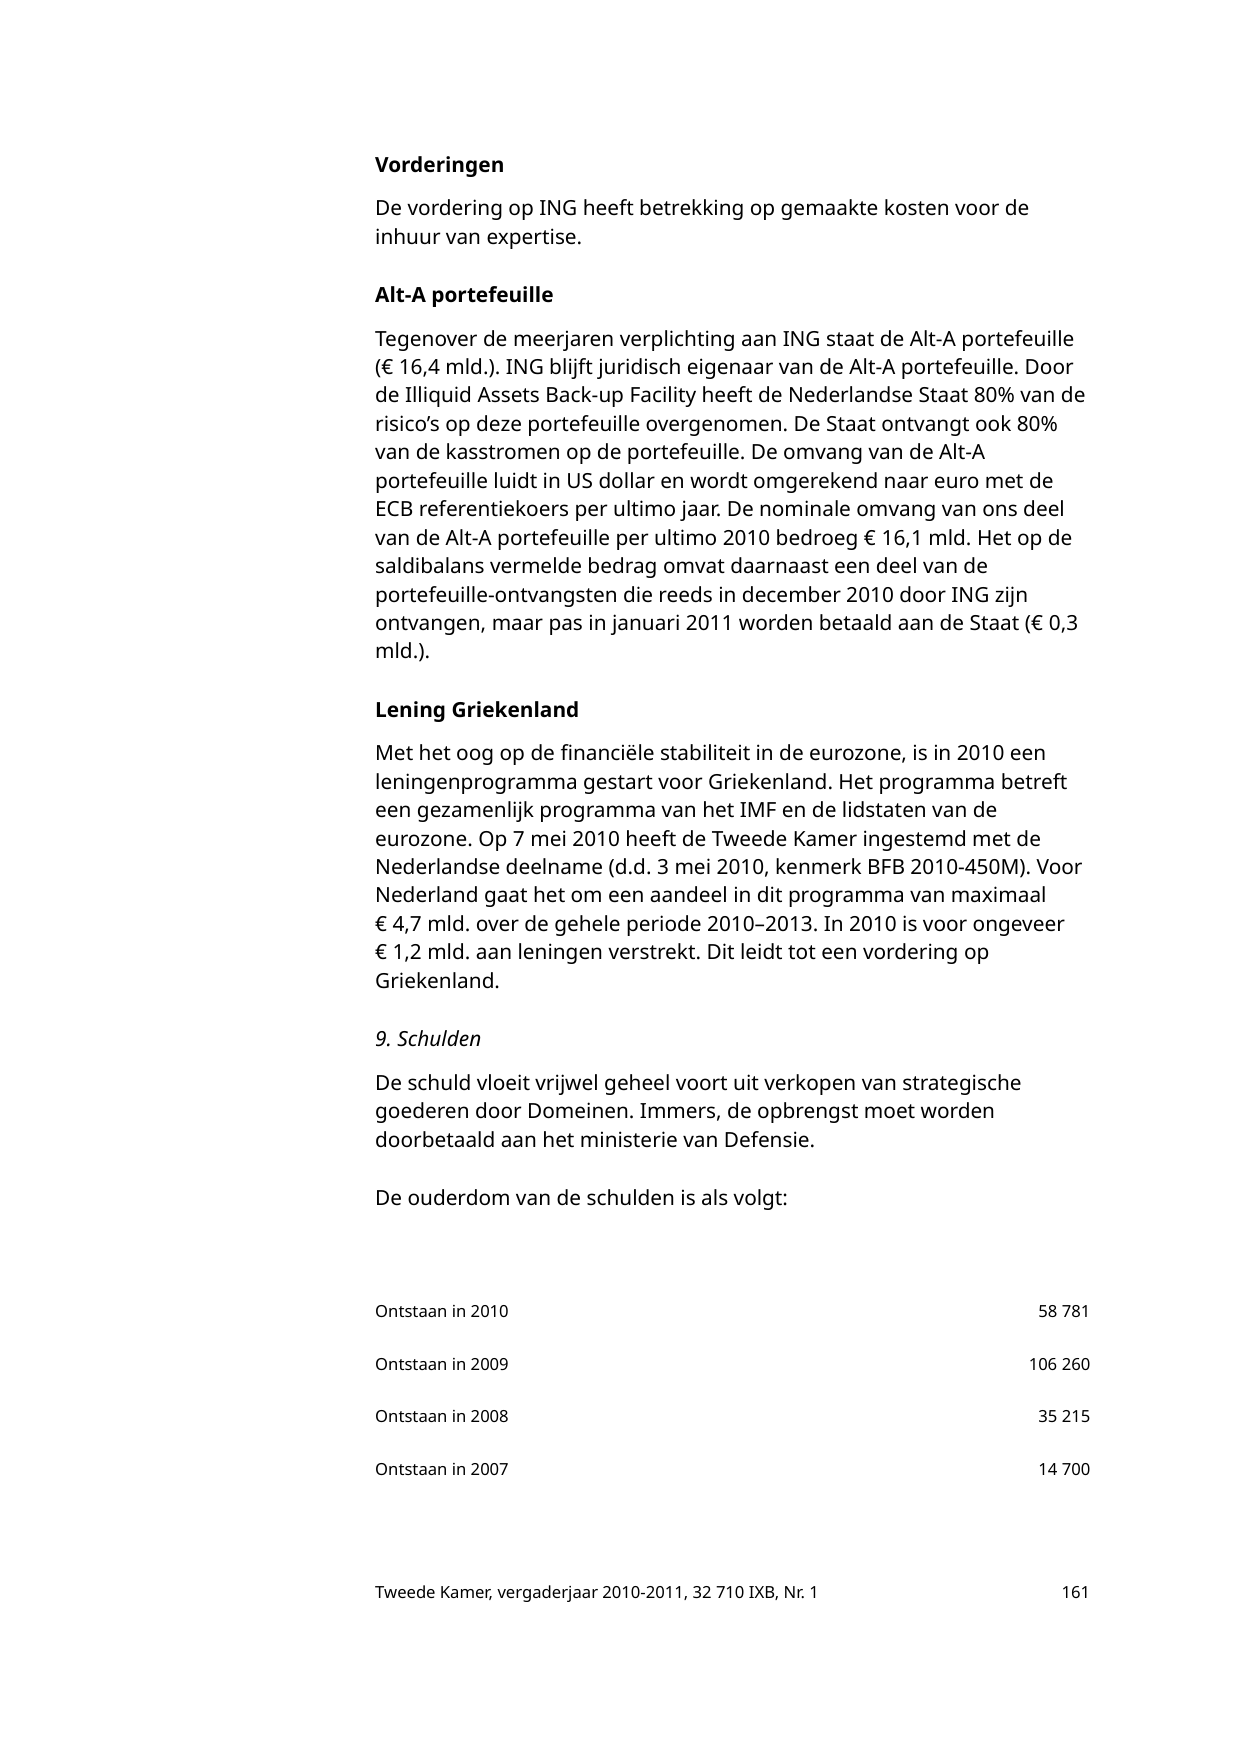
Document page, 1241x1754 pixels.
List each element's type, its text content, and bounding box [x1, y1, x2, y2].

table_cell 106 260 [904, 1352, 1090, 1405]
table_cell 14 700 [904, 1458, 1090, 1510]
table_cell Ontstaan in 2007 [375, 1458, 904, 1510]
text De vordering op ING heeft betrekking op gemaakte kosten voor de inhuur van expertise. [375, 193, 1090, 250]
table_header Ontstaan in 2010 [375, 1300, 904, 1352]
text Tegenover de meerjaren verplichting aan ING staat de Alt-A portefeuille (€ 16,4 mld.). ING blijft juridisch eigenaar van de Alt-A portefeuille. Door de Illiquid Assets Back-up Facility heeft de Nederlandse Staat 80% van de risico’s op deze portefeuille overgenomen. De Staat ontvangt ook 80% van de kasstromen op de portefeuille. De omvang van de Alt-A portefeuille luidt in US dollar en wordt omgerekend naar euro met de ECB referentiekoers per ultimo jaar. De nominale omvang van ons deel van de Alt-A portefeuille per ultimo 2010 bedroeg € 16,1 mld. Het op de saldibalans vermelde bedrag omvat daarnaast een deel van de portefeuille-ontvangsten die reeds in december 2010 door ING zijn ontvangen, maar pas in januari 2011 worden betaald aan de Staat (€ 0,3 mld.). [375, 324, 1090, 665]
text 9. Schulden [375, 1024, 1090, 1053]
table_cell 35 215 [904, 1405, 1090, 1458]
table_cell Ontstaan in 2009 [375, 1352, 904, 1405]
text De ouderdom van de schulden is als volgt: [375, 1183, 1090, 1212]
table_cell Ontstaan in 2008 [375, 1405, 904, 1458]
text Vorderingen [375, 150, 1090, 178]
text Met het oog op de financiële stabiliteit in de eurozone, is in 2010 een leningenprogramma gestart voor Griekenland. Het programma betreft een gezamenlijk programma van het IMF en de lidstaten van de eurozone. Op 7 mei 2010 heeft de Tweede Kamer ingestemd met de Nederlandse deelname (d.d. 3 mei 2010, kenmerk BFB 2010-450M). Voor Nederland gaat het om een aandeel in dit programma van maximaal € 4,7 mld. over de gehele periode 2010–2013. In 2010 is voor ongeveer € 1,2 mld. aan leningen verstrekt. Dit leidt tot een vordering op Griekenland. [375, 738, 1090, 994]
text Lening Griekenland [375, 695, 1090, 723]
text Alt-A portefeuille [375, 280, 1090, 309]
table_header 58 781 [904, 1300, 1090, 1352]
text De schuld vloeit vrijwel geheel voort uit verkopen van strategische goederen door Domeinen. Immers, de opbrengst moet worden doorbetaald aan het ministerie van Defensie. [375, 1068, 1090, 1153]
